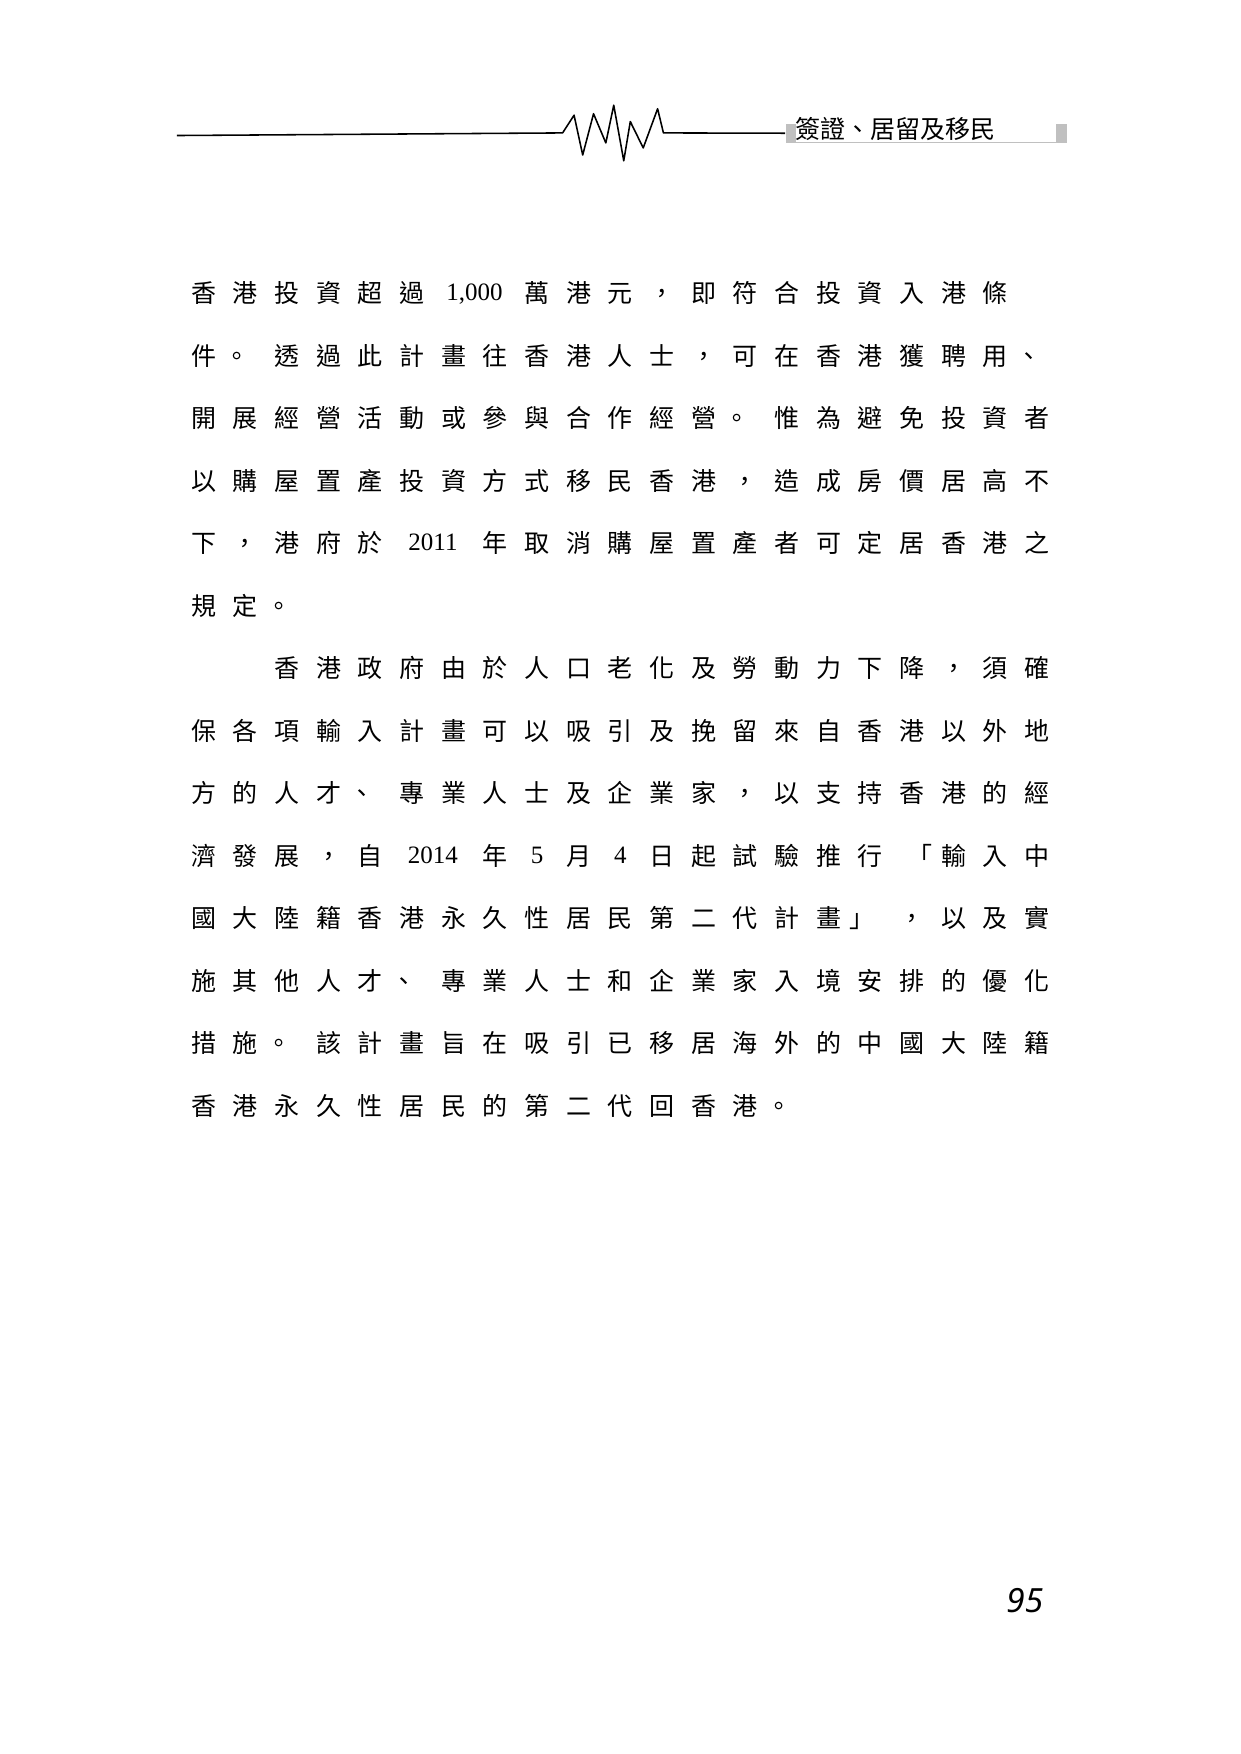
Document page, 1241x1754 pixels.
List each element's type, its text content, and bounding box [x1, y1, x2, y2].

text 香港投資超過1,000萬港元，即符合投資入港條件。透過此計畫往香港人士，可在香港獲聘用、開展經營活動或參與合作經營。惟為避免投資者以購屋置產投資方式移民香港，造成房價居高不下，港府於2011年取消購屋置產者可定居香港之規定。 [183, 250, 1058, 625]
text 香港政府由於人口老化及勞動力下降，須確保各項輸入計畫可以吸引及挽留來自香港以外地方的人才、專業人士及企業家，以支持香港的經濟發展，自2014年5月4日起試驗推行「輸入中國大陸籍香港永久性居民第二代計畫」，以及實施其他人才、專業人士和企業家入境安排的優化措施。該計畫旨在吸引已移居海外的中國大陸籍香港永久性居民的第二代回香港。 [183, 625, 1058, 1125]
